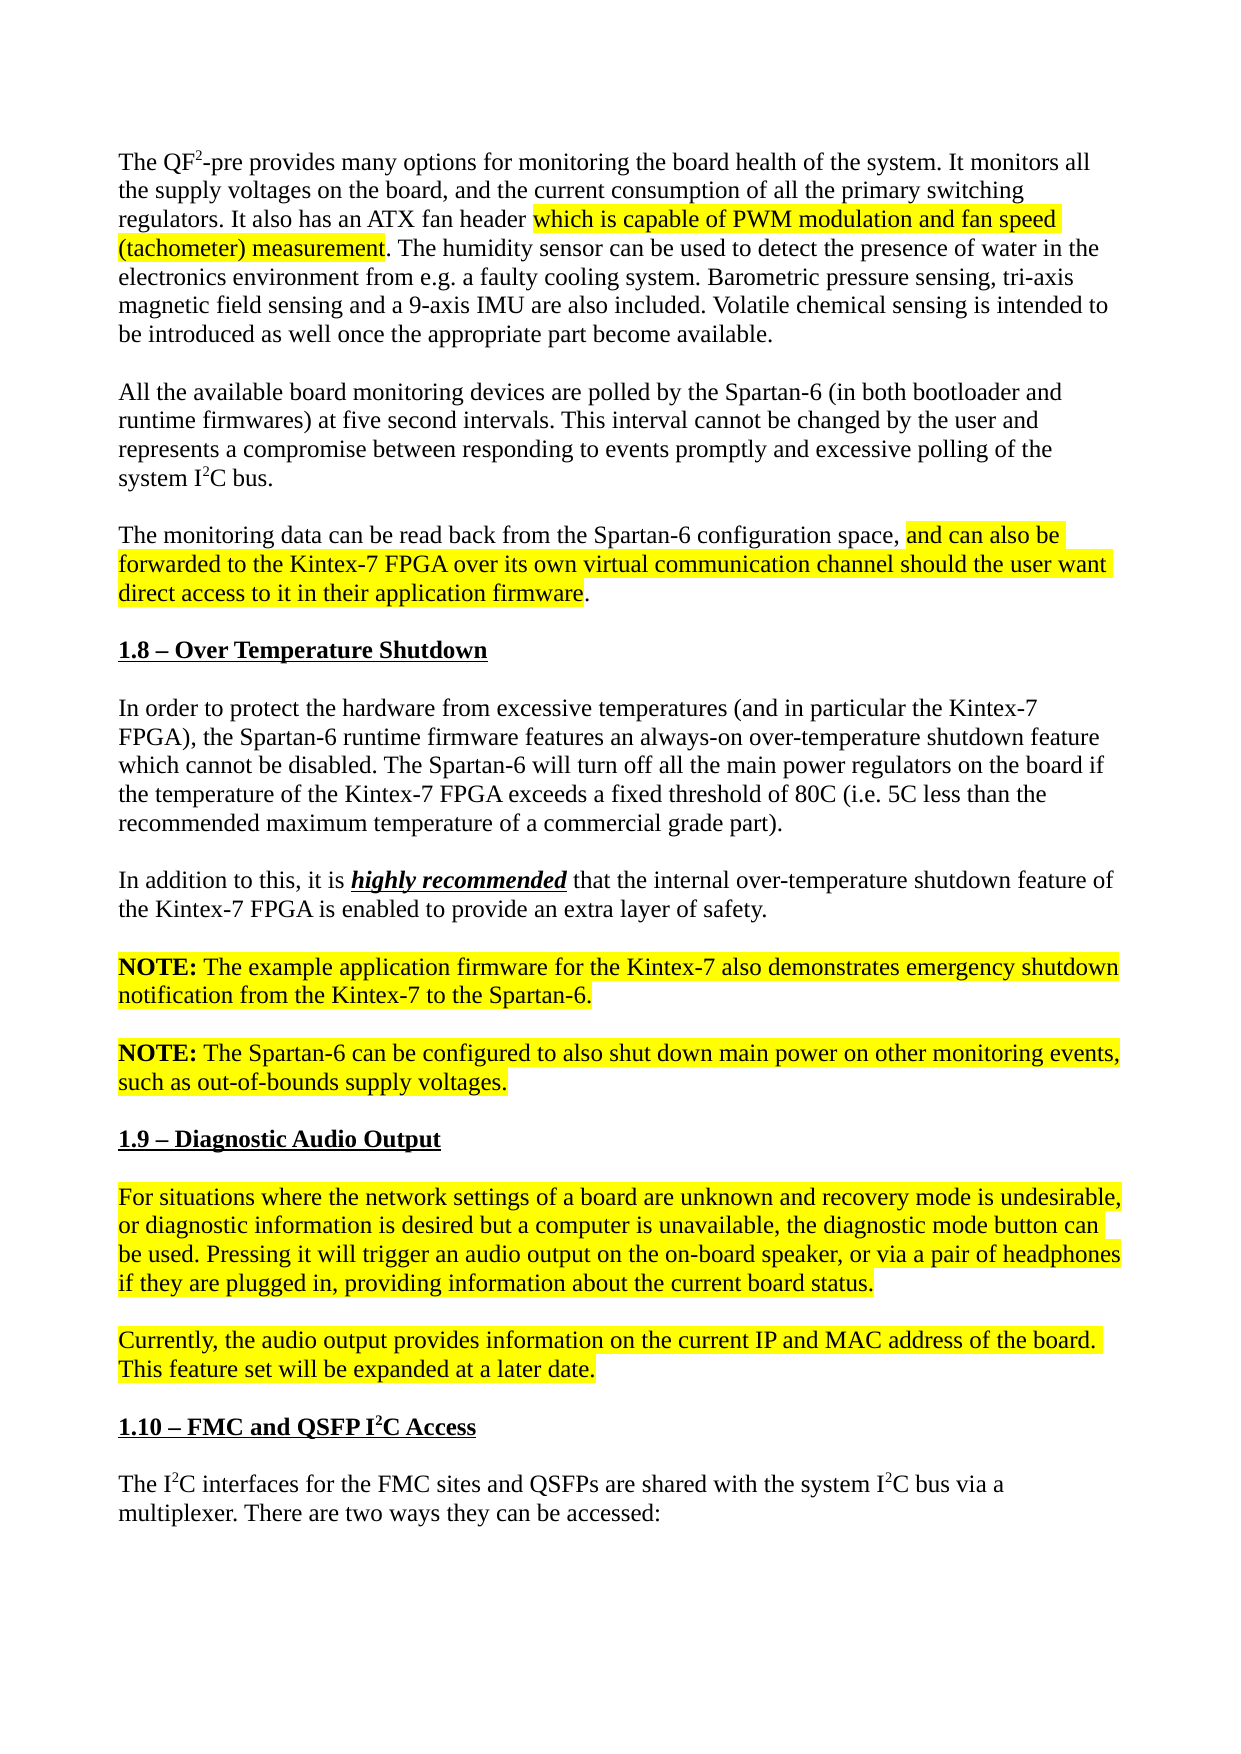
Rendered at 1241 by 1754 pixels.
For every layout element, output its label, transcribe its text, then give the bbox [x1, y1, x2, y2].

text For situations where the network settings of a board are unknown and recovery mode is undesirable, or diagnostic information is desired but a computer is unavailable, the diagnostic mode button can be used. Pressing it will trigger an audio output on the on-board speaker, or via a pair of headphones if they are plugged in, providing information about the current board status. [118, 1182, 1122, 1297]
text The I2C interfaces for the FMC sites and QSFPs are shared with the system I2C bus via a multiplexer. There are two ways they can be accessed: [118, 1469, 1122, 1527]
text 1.9 – Diagnostic Audio Output [118, 1124, 1122, 1153]
text The monitoring data can be read back from the Spartan-6 configuration space, and can also be forwarded to the Kintex-7 FPGA over its own virtual communication channel should the user want direct access to it in their application firmware. [118, 521, 1122, 607]
text All the available board monitoring devices are polled by the Spartan-6 (in both bootloader and runtime firmwares) at five second intervals. This interval cannot be changed by the user and represents a compromise between responding to events promptly and excessive polling of the system I2C bus. [118, 377, 1122, 492]
text 1.8 – Over Temperature Shutdown [118, 636, 1122, 664]
text The QF2-pre provides many options for monitoring the board health of the system. It monitors all the supply voltages on the board, and the current consumption of all the primary switching regulators. It also has an ATX fan header which is capable of PWM modulation and fan speed (tachometer) measurement. The humidity sensor can be used to detect the presence of water in the electronics environment from e.g. a faulty cooling system. Barometric pressure sensing, tri-axis magnetic field sensing and a 9-axis IMU are also included. Volatile chemical sensing is intended to be introduced as well once the appropriate part become available. [118, 147, 1122, 348]
text NOTE: The example application firmware for the Kintex-7 also demonstrates emergency shutdown notification from the Kintex-7 to the Spartan-6. [118, 952, 1122, 1009]
text 1.10 – FMC and QSFP I2C Access [118, 1412, 1122, 1441]
text In order to protect the hardware from excessive temperatures (and in particular the Kintex-7 FPGA), the Spartan-6 runtime firmware features an always-on over-temperature shutdown feature which cannot be disabled. The Spartan-6 will turn off all the main power regulators on the board if the temperature of the Kintex-7 FPGA exceeds a fixed threshold of 80C (i.e. 5C less than the recommended maximum temperature of a commercial grade part). [118, 693, 1122, 837]
text Currently, the audio output provides information on the current IP and MAC address of the board. This feature set will be expanded at a later date. [118, 1326, 1122, 1383]
text NOTE: The Spartan-6 can be configured to also shut down main power on other monitoring events, such as out-of-bounds supply voltages. [118, 1038, 1122, 1096]
text In addition to this, it is highly recommended that the internal over-temperature shutdown feature of the Kintex-7 FPGA is enabled to provide an extra layer of safety. [118, 866, 1122, 923]
